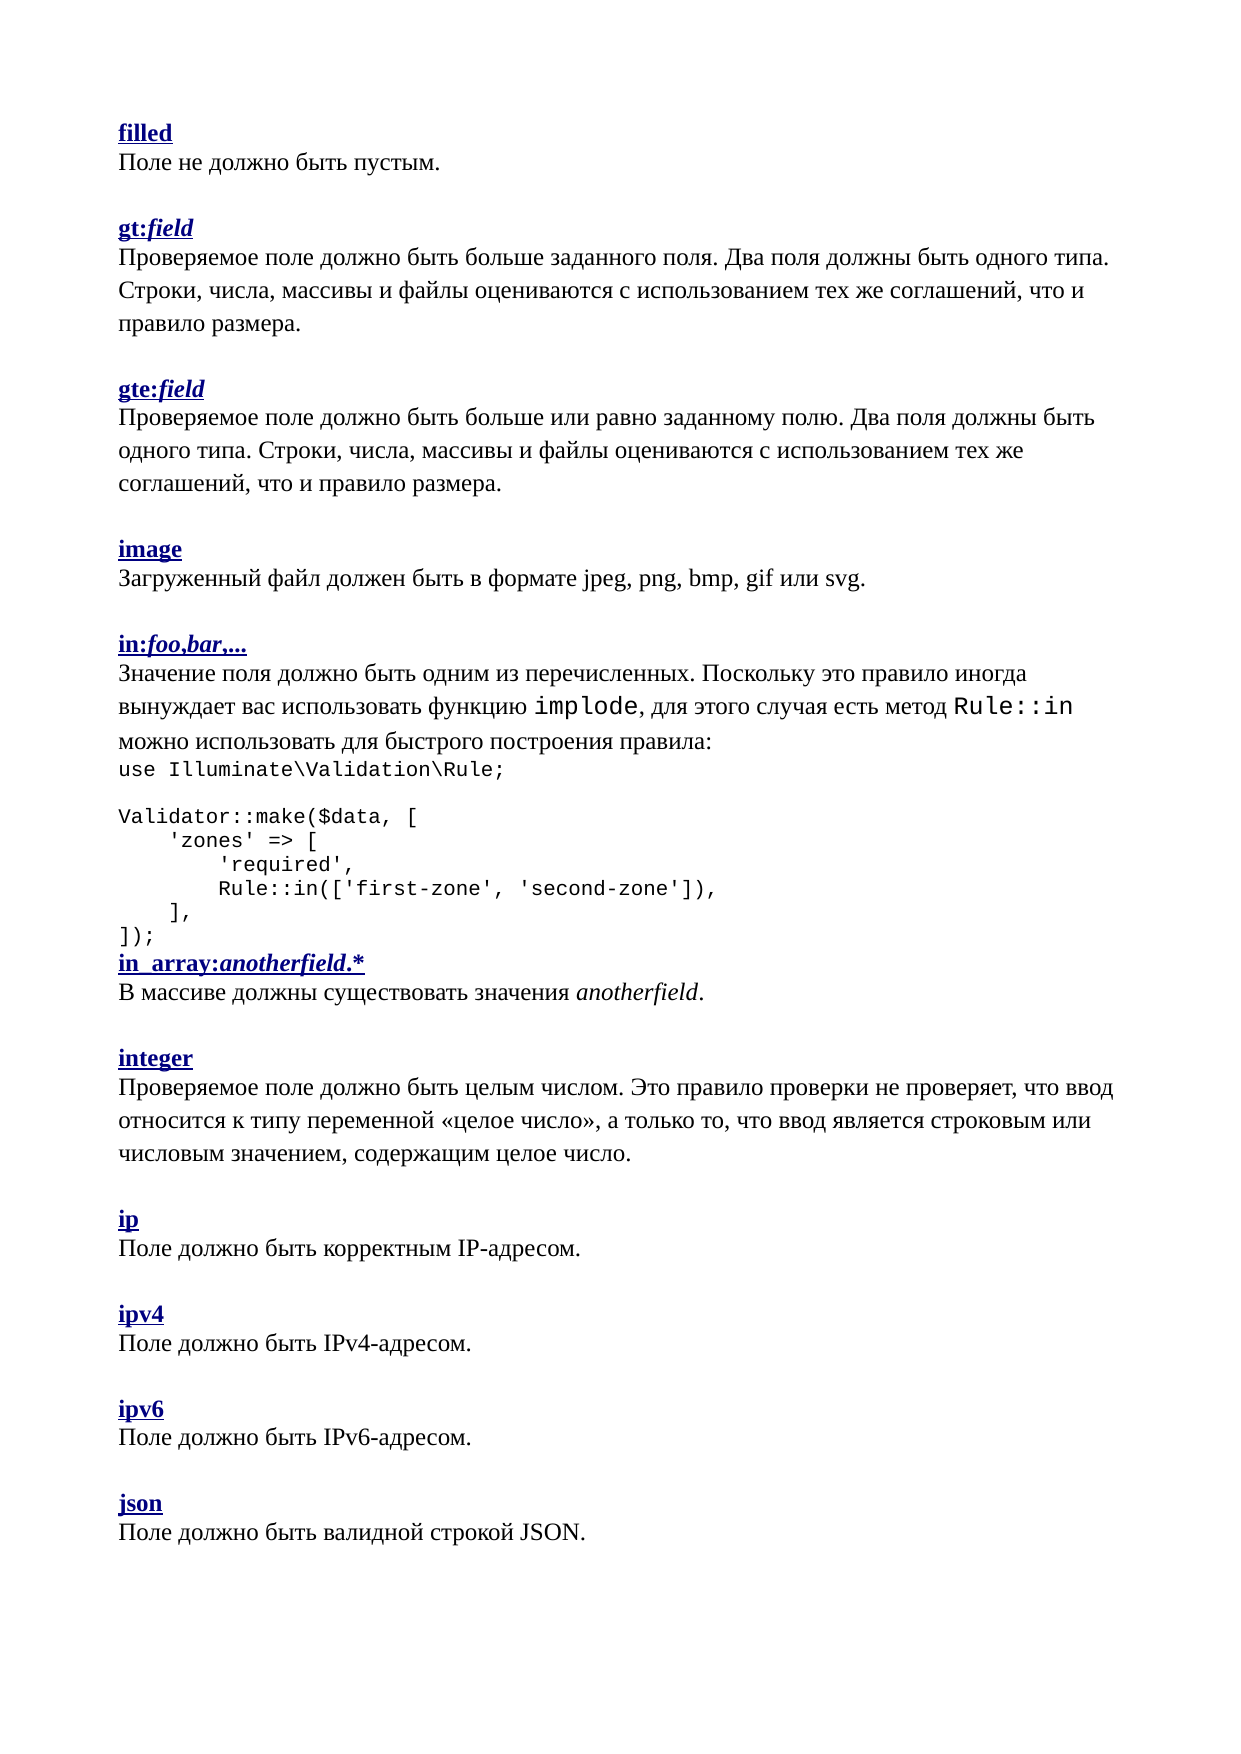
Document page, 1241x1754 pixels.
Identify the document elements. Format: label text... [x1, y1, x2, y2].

subtitle gt:field [118, 213, 1122, 242]
subtitle integer [118, 1043, 1122, 1072]
text Поле должно быть IPv4-адресом. [118, 1328, 1122, 1356]
text Rule::in(['first-zone', 'second-zone']), [118, 877, 1122, 901]
text В массиве должны существовать значения anotherfield. [118, 977, 1122, 1006]
text Проверяемое поле должно быть целым числом. Это правило проверки не проверяет, что ввод относится к типу переменной «целое число», а только то, что ввод является строковым или числовым значением, содержащим целое число. [118, 1072, 1122, 1167]
text use Illuminate\Validation\Rule; [118, 759, 1122, 783]
subtitle image [118, 534, 1122, 563]
subtitle gte:field [118, 374, 1122, 402]
subtitle ipv6 [118, 1394, 1122, 1422]
text Проверяемое поле должно быть больше заданного поля. Два поля должны быть одного типа. Строки, числа, массивы и файлы оцениваются с использованием тех же соглашений, что и правило размера. [118, 242, 1122, 336]
subtitle in:foo,bar,... [118, 629, 1122, 658]
subtitle filled [118, 118, 1122, 147]
subtitle ipv4 [118, 1299, 1122, 1328]
text Поле не должно быть пустым. [118, 147, 1122, 176]
text Загруженный файл должен быть в формате jpeg, png, bmp, gif или svg. [118, 563, 1122, 592]
subtitle in_array:anotherfield.* [118, 948, 1122, 977]
text 'zones' => [ [118, 830, 1122, 854]
text Значение поля должно быть одним из перечисленных. Поскольку это правило иногда вынуждает вас использовать функцию implode, для этого случая есть метод Rule::in можно использовать для быстрого построения правила: [118, 658, 1122, 755]
text ]); [118, 925, 1122, 948]
text Validator::make($data, [ [118, 807, 1122, 830]
text 'required', [118, 854, 1122, 877]
text Поле должно быть корректным IP-адресом. [118, 1233, 1122, 1262]
text Поле должно быть валидной строкой JSON. [118, 1517, 1122, 1546]
text Поле должно быть IPv6-адресом. [118, 1422, 1122, 1451]
text Проверяемое поле должно быть больше или равно заданному полю. Два поля должны быть одного типа. Строки, числа, массивы и файлы оцениваются с использованием тех же соглашений, что и правило размера. [118, 402, 1122, 497]
subtitle json [118, 1488, 1122, 1517]
text ], [118, 901, 1122, 925]
subtitle ip [118, 1204, 1122, 1233]
